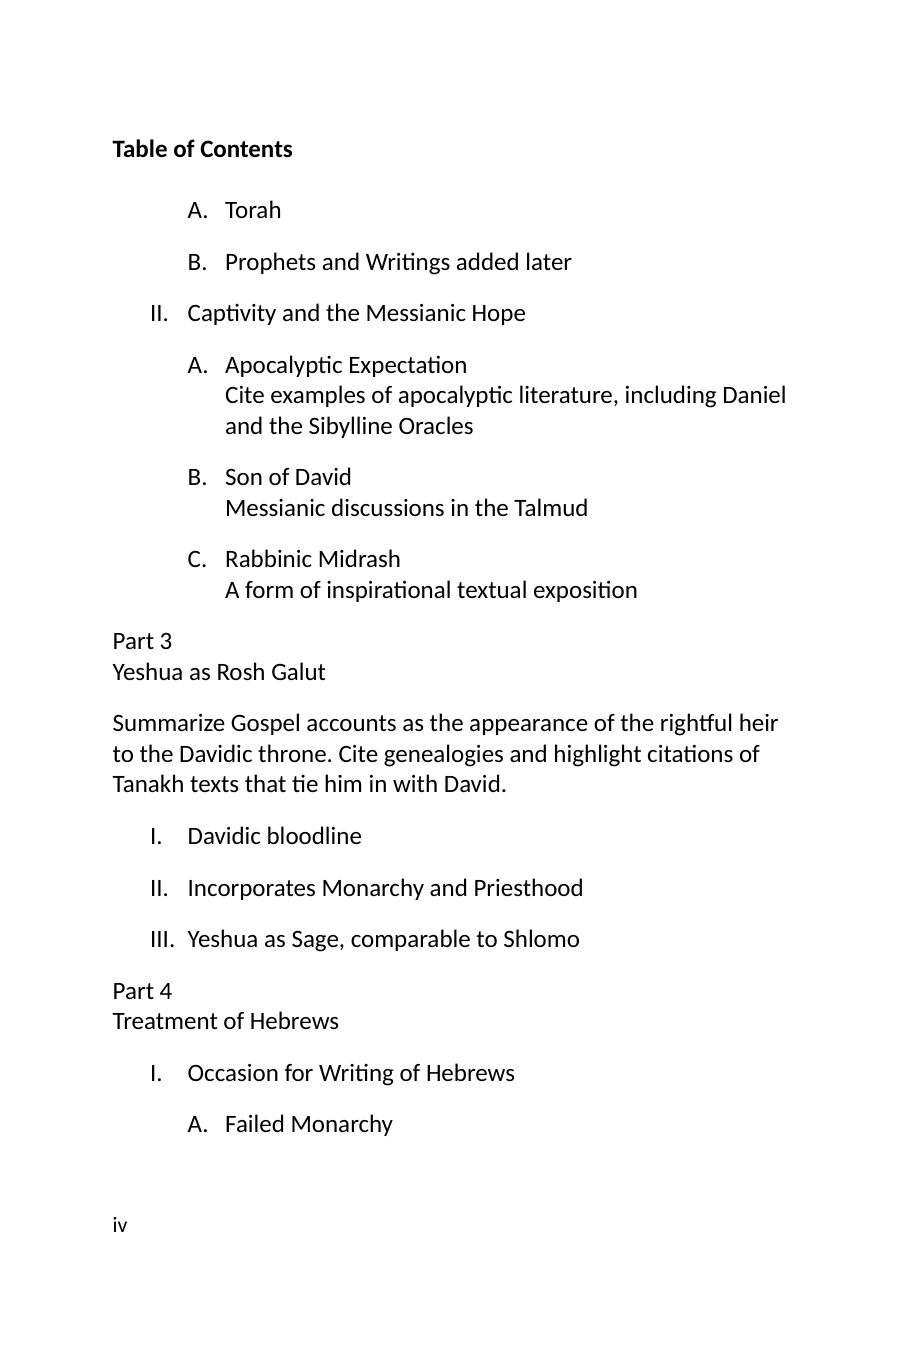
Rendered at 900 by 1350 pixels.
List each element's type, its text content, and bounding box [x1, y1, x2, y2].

list Apocalyptic Expectation Cite examples of apocalyptic literature, including Daniel and the Sibylline Oracles [187, 349, 787, 440]
list Yeshua as Sage, comparable to Shlomo [150, 923, 787, 954]
list Captivity and the Messianic Hope [150, 297, 787, 328]
list Davidic bloodline [150, 820, 787, 851]
list Failed Monarchy [187, 1108, 787, 1139]
text Summarize Gospel accounts as the appearance of the rightful heir to the Davidic throne. Cite genealogies and highlight citations of Tanakh texts that tie him in with David. [112, 708, 787, 799]
list Incorporates Monarchy and Priesthood [150, 872, 787, 902]
list Occasion for Writing of Hebrews [150, 1057, 787, 1087]
text Part 3 Yeshua as Rosh Galut [112, 626, 787, 687]
list Son of David Messianic discussions in the Talmud [187, 461, 787, 522]
list Prophets and Writings added later [187, 246, 787, 276]
list Rabbinic Midrash A form of inspirational textual exposition [187, 543, 787, 604]
text Part 4 Treatment of Hebrews [112, 975, 787, 1036]
list Torah [187, 194, 787, 224]
